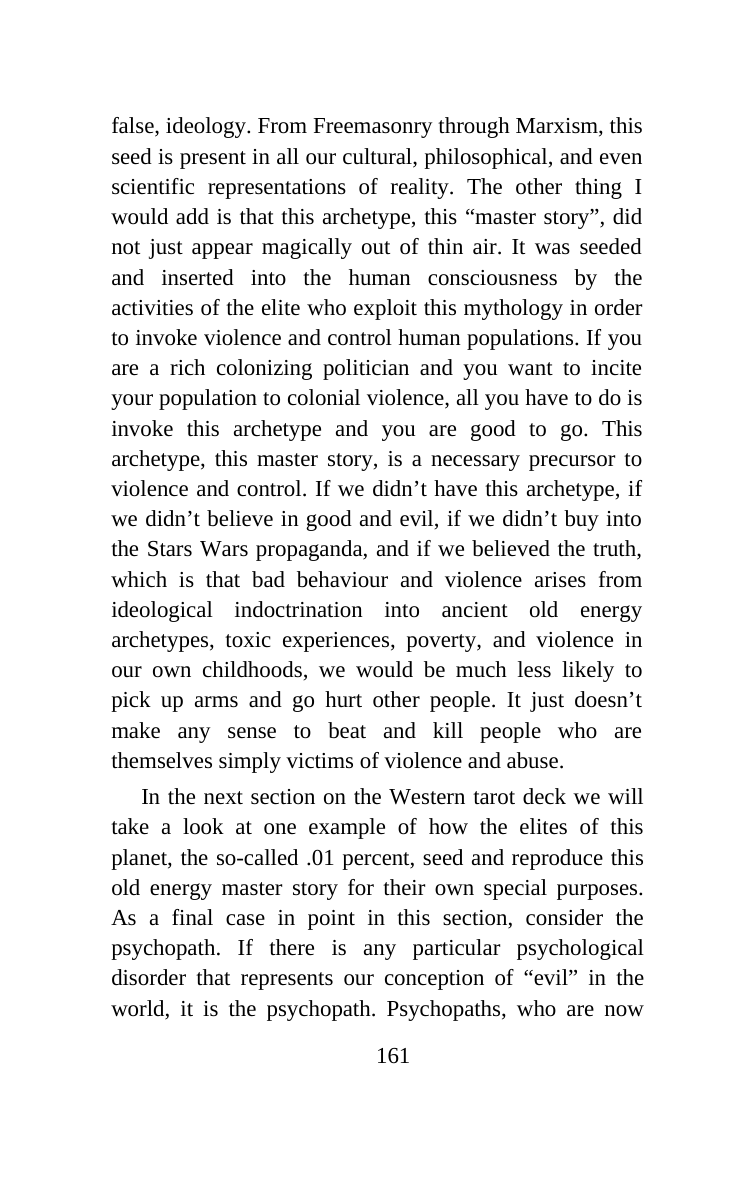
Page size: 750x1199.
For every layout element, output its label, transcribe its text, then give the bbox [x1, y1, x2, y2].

text false, ideology. From Freemasonry through Marxism, this seed is present in all our cultural, philosophical, and even scientific representations of reality. The other thing I would add is that this archetype, this “master story”, did not just appear magically out of thin air. It was seeded and inserted into the human consciousness by the activities of the elite who exploit this mythology in order to invoke violence and control human populations. If you are a rich colonizing politician and you want to incite your population to colonial violence, all you have to do is invoke this archetype and you are good to go. This archetype, this master story, is a necessary precursor to violence and control. If we didn’t have this archetype, if we didn’t believe in good and evil, if we didn’t buy into the Stars Wars propaganda, and if we believed the truth, which is that bad behaviour and violence arises from ideological indoctrination into ancient old energy archetypes, toxic experiences, poverty, and violence in our own childhoods, we would be much less likely to pick up arms and go hurt other people. It just doesn’t make any sense to beat and kill people who are themselves simply victims of violence and abuse. [111, 112, 643, 773]
text In the next section on the Western tarot deck we will take a look at one example of how the elites of this planet, the so-called .01 percent, seed and reproduce this old energy master story for their own special purposes. As a final case in point in this section, consider the psychopath. If there is any particular psychological disorder that represents our conception of “evil” in the world, it is the psychopath. Psychopaths, who are now [111, 783, 645, 1021]
